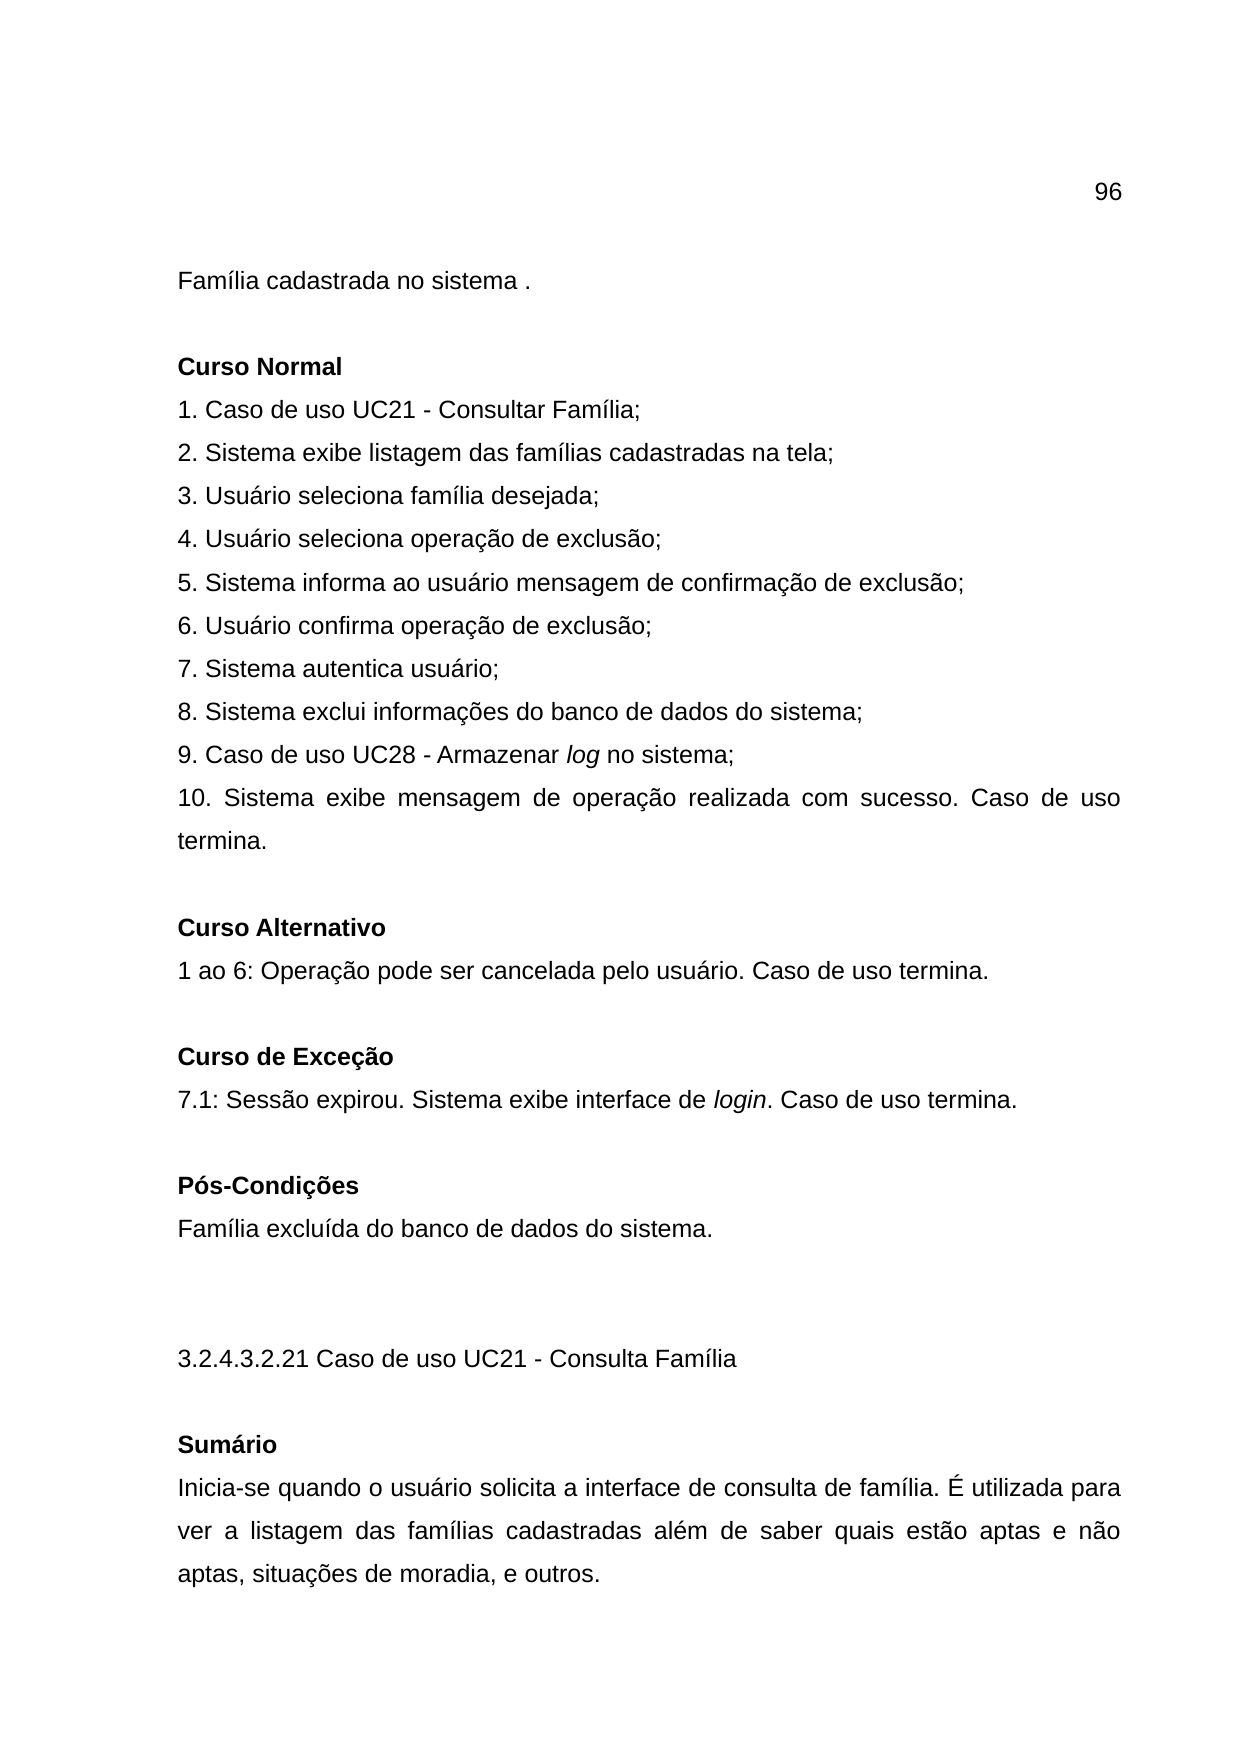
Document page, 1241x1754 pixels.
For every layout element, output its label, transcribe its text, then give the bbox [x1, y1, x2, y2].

text 7.1: Sessão expirou. Sistema exibe interface de login. Caso de uso termina. [177, 1085, 1122, 1114]
text Família excluída do banco de dados do sistema. [177, 1214, 1122, 1243]
text Curso Normal [177, 352, 1122, 381]
text 10. Sistema exibe mensagem de operação realizada com sucesso. Caso de uso termina. [177, 783, 1122, 855]
text 6. Usuário confirma operação de exclusão; [177, 611, 1122, 639]
text Família cadastrada no sistema . [177, 266, 1122, 294]
text 5. Sistema informa ao usuário mensagem de confirmação de exclusão; [177, 568, 1122, 596]
text 9. Caso de uso UC28 - Armazenar log no sistema; [177, 740, 1122, 769]
text Curso Alternativo [177, 913, 1122, 941]
text Pós-Condições [177, 1171, 1122, 1200]
text 3. Usuário seleciona família desejada; [177, 481, 1122, 510]
text 7. Sistema autentica usuário; [177, 654, 1122, 683]
text 8. Sistema exclui informações do banco de dados do sistema; [177, 697, 1122, 726]
text Inicia-se quando o usuário solicita a interface de consulta de família. É utilizada para ver a listagem das famílias cadastradas além de saber quais estão aptas e não aptas, situações de moradia, e outros. [177, 1473, 1122, 1588]
text 1. Caso de uso UC21 - Consultar Família; [177, 395, 1122, 424]
text 2. Sistema exibe listagem das famílias cadastradas na tela; [177, 438, 1122, 467]
text Sumário [177, 1430, 1122, 1459]
text 3.2.4.3.2.21 Caso de uso UC21 - Consulta Família [177, 1344, 1122, 1373]
text 4. Usuário seleciona operação de exclusão; [177, 524, 1122, 553]
text 1 ao 6: Operação pode ser cancelada pelo usuário. Caso de uso termina. [177, 956, 1122, 984]
text Curso de Exceção [177, 1042, 1122, 1071]
